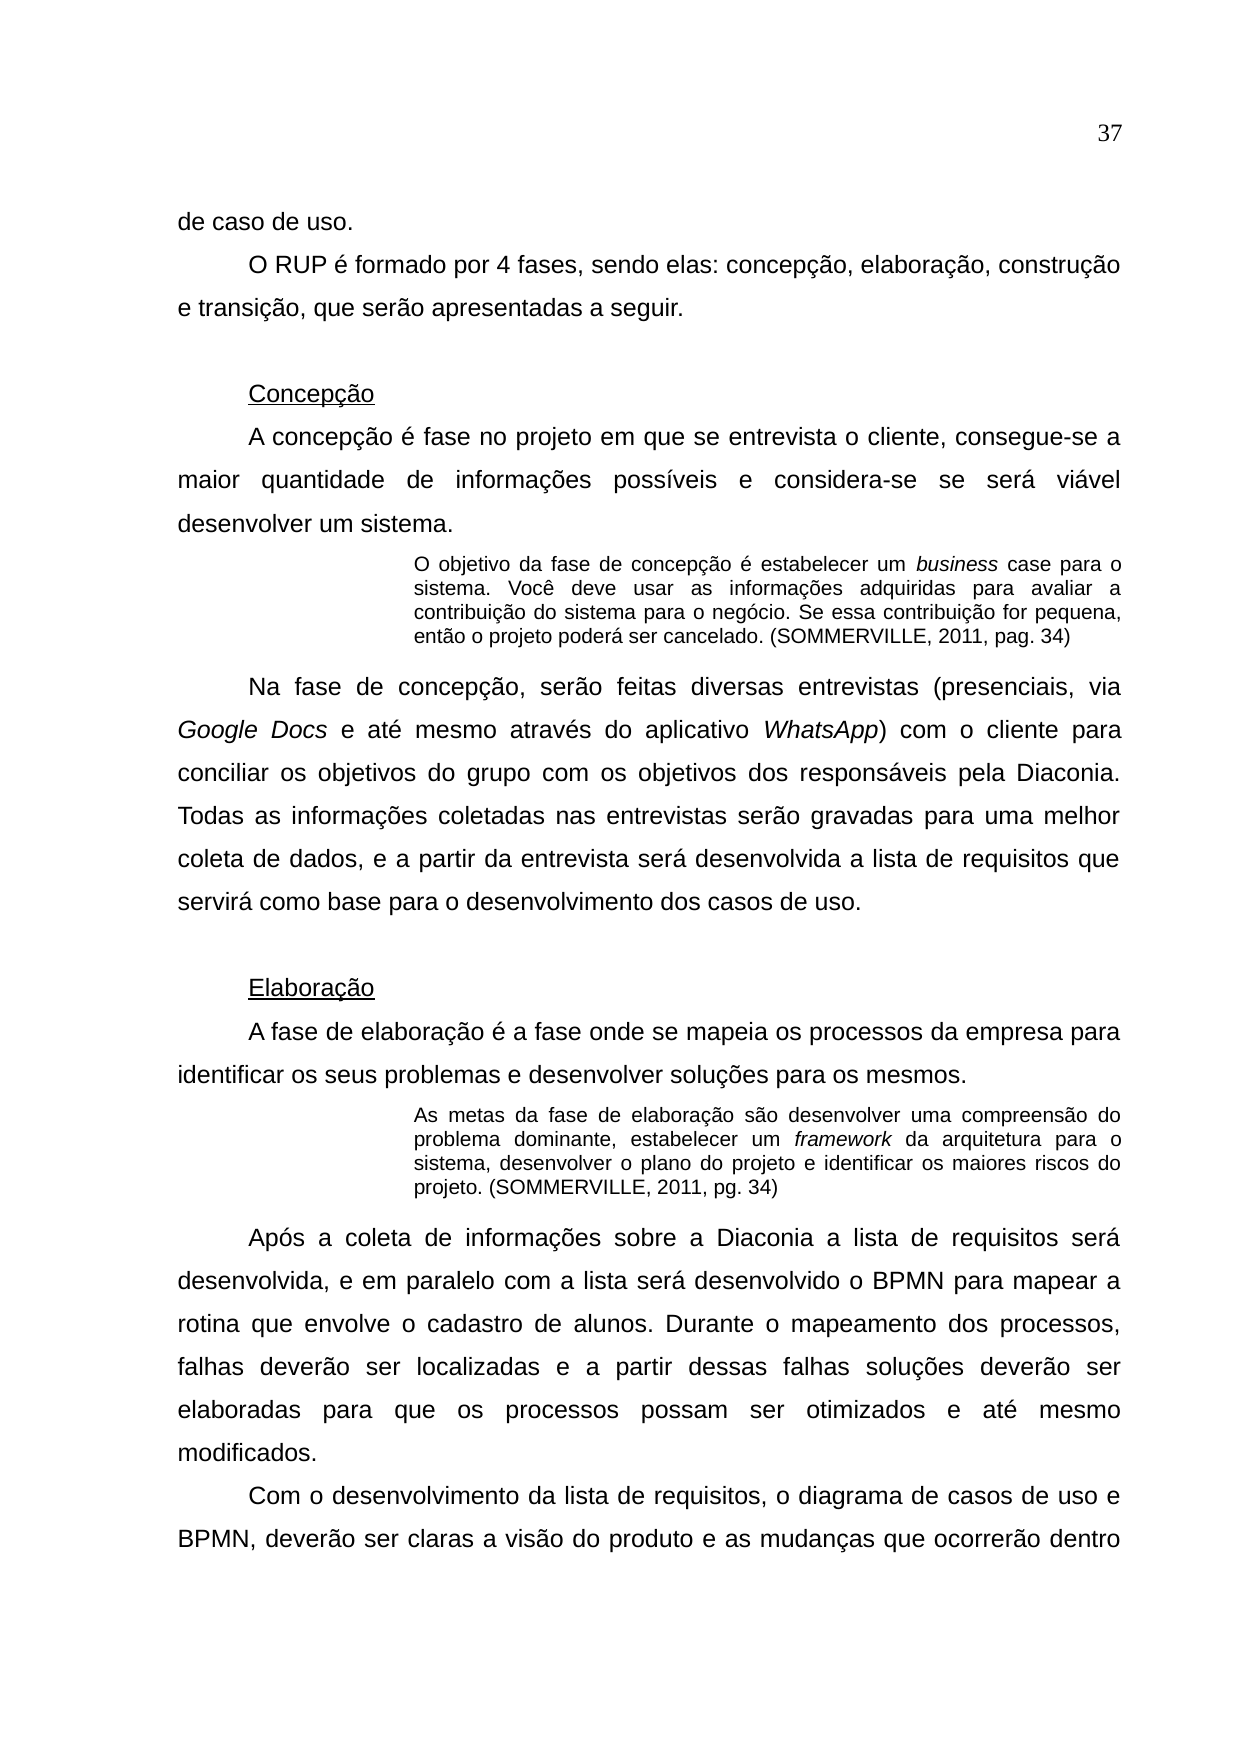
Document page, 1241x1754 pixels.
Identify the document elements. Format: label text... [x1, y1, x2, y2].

text Concepção [177, 379, 1122, 408]
text Na fase de concepção, serão feitas diversas entrevistas (presenciais, via Google Docs e até mesmo através do aplicativo WhatsApp) com o cliente para conciliar os objetivos do grupo com os objetivos dos responsáveis pela Diaconia. Todas as informações coletadas nas entrevistas serão gravadas para uma melhor coleta de dados, e a partir da entrevista será desenvolvida a lista de requisitos que servirá como base para o desenvolvimento dos casos de uso. [177, 671, 1122, 916]
text As metas da fase de elaboração são desenvolver uma compreensão do problema dominante, estabelecer um framework da arquitetura para o sistema, desenvolver o plano do projeto e identificar os maiores riscos do projeto. (SOMMERVILLE, 2011, pg. 34) [413, 1103, 1122, 1198]
text O objetivo da fase de concepção é estabelecer um business case para o sistema. Você deve usar as informações adquiridas para avaliar a contribuição do sistema para o negócio. Se essa contribuição for pequena, então o projeto poderá ser cancelado. (SOMMERVILLE, 2011, pag. 34) [413, 552, 1122, 647]
text O RUP é formado por 4 fases, sendo elas: concepção, elaboração, construção e transição, que serão apresentadas a seguir. [177, 250, 1122, 322]
text Com o desenvolvimento da lista de requisitos, o diagrama de casos de uso e BPMN, deverão ser claras a visão do produto e as mudanças que ocorrerão dentro [177, 1481, 1122, 1553]
text A concepção é fase no projeto em que se entrevista o cliente, consegue-se a maior quantidade de informações possíveis e considera-se se será viável desenvolver um sistema. [177, 422, 1122, 537]
text A fase de elaboração é a fase onde se mapeia os processos da empresa para identificar os seus problemas e desenvolver soluções para os mesmos. [177, 1016, 1122, 1088]
text Elaboração [177, 973, 1122, 1002]
text Após a coleta de informações sobre a Diaconia a lista de requisitos será desenvolvida, e em paralelo com a lista será desenvolvido o BPMN para mapear a rotina que envolve o cadastro de alunos. Durante o mapeamento dos processos, falhas deverão ser localizadas e a partir dessas falhas soluções deverão ser elaboradas para que os processos possam ser otimizados e até mesmo modificados. [177, 1222, 1122, 1467]
text de caso de uso. [177, 207, 1122, 235]
